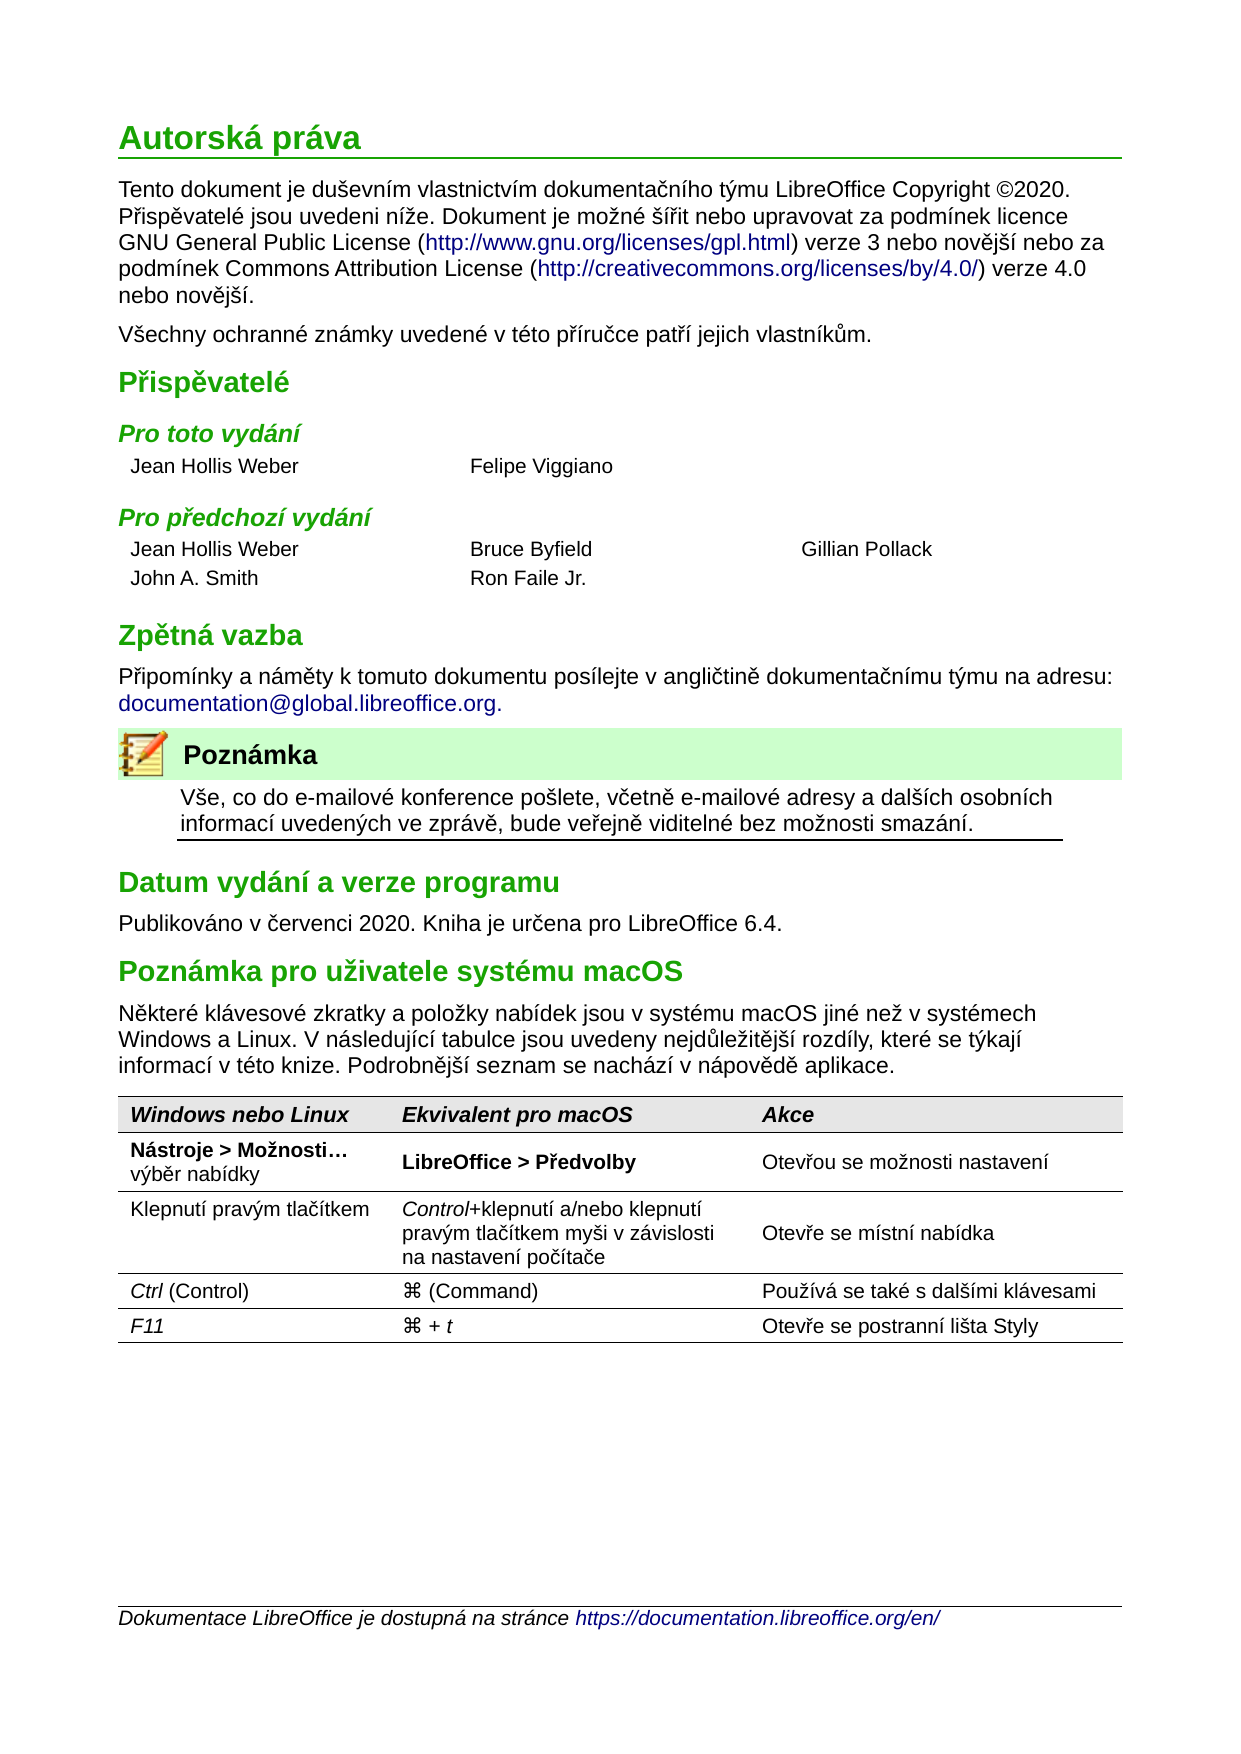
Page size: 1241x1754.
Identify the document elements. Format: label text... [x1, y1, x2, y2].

subtitle Zpětná vazba [118, 618, 1122, 651]
table_cell F11 [118, 1309, 390, 1342]
table_cell ⌘ (Command) [390, 1274, 750, 1307]
table_cell Nástroje > Možnosti… výběr nabídky [118, 1133, 390, 1191]
table_cell Ron Faile Jr. [458, 566, 789, 594]
table_cell Ctrl (Control) [118, 1274, 390, 1307]
subtitle Poznámka [118, 728, 1122, 780]
table_header Jean Hollis Weber [118, 454, 458, 482]
table_cell Otevře se postranní lišta Styly [750, 1309, 1123, 1342]
table_cell Otevřou se možnosti nastavení [750, 1133, 1123, 1191]
subtitle Autorská práva [118, 118, 1122, 157]
table_header Ekvivalent pro macOS [390, 1097, 750, 1132]
table_header Bruce Byfield [458, 537, 789, 566]
text Tento dokument je duševním vlastnictvím dokumentačního týmu LibreOffice Copyright ©2020. Přispěvatelé jsou uvedeni níže. Dokument je možné šířit nebo upravovat za podmínek licence GNU General Public License (http://www.gnu.org/licenses/gpl.html) verze 3 nebo novější nebo za podmínek Commons Attribution License (http://creativecommons.org/licenses/by/4.0/) verze 4.0 nebo novější. [118, 176, 1122, 308]
subtitle Přispěvatelé [118, 365, 1122, 398]
text Některé klávesové zkratky a položky nabídek jsou v systému macOS jiné než v systémech Windows a Linux. V následující tabulce jsou uvedeny nejdůležitější rozdíly, které se týkají informací v této knize. Podrobnější seznam se nachází v nápovědě aplikace. [118, 999, 1122, 1079]
table_header Windows nebo Linux [118, 1097, 390, 1132]
text Připomínky a náměty k tomuto dokumentu posílejte v angličtině dokumentačnímu týmu na adresu: documentation@global.libreoffice.org. [118, 663, 1122, 716]
table_cell Control+klepnutí a/nebo klepnutí pravým tlačítkem myši v závislosti na nastavení počítače [390, 1192, 750, 1273]
table_cell Klepnutí pravým tlačítkem [118, 1192, 390, 1273]
subtitle Poznámka pro uživatele systému macOS [118, 954, 1122, 988]
subtitle Datum vydání a verze programu [118, 865, 1122, 898]
table_cell ⌘ + t [390, 1309, 750, 1342]
subtitle Pro toto vydání [118, 419, 1122, 448]
text Vše, co do e-mailové konference pošlete, včetně e-mailové adresy a dalších osobních informací uvedených ve zprávě, bude veřejně viditelné bez možnosti smazání. [177, 780, 1063, 839]
table_header Jean Hollis Weber [118, 537, 458, 566]
table_cell LibreOffice > Předvolby [390, 1133, 750, 1191]
table_header [789, 454, 1122, 482]
table_header Akce [750, 1097, 1123, 1132]
subtitle Pro předchozí vydání [118, 503, 1122, 531]
text Všechny ochranné známky uvedené v této příručce patří jejich vlastníkům. [118, 321, 1122, 347]
table_header Gillian Pollack [789, 537, 1122, 566]
table_header Felipe Viggiano [458, 454, 789, 482]
picture [119, 729, 170, 780]
table_cell Používá se také s dalšími klávesami [750, 1274, 1123, 1307]
table_cell Otevře se místní nabídka [750, 1192, 1123, 1273]
text Publikováno v červenci 2020. Kniha je určena pro LibreOffice 6.4. [118, 910, 1122, 937]
table_cell [789, 566, 1122, 594]
table_cell John A. Smith [118, 566, 458, 594]
